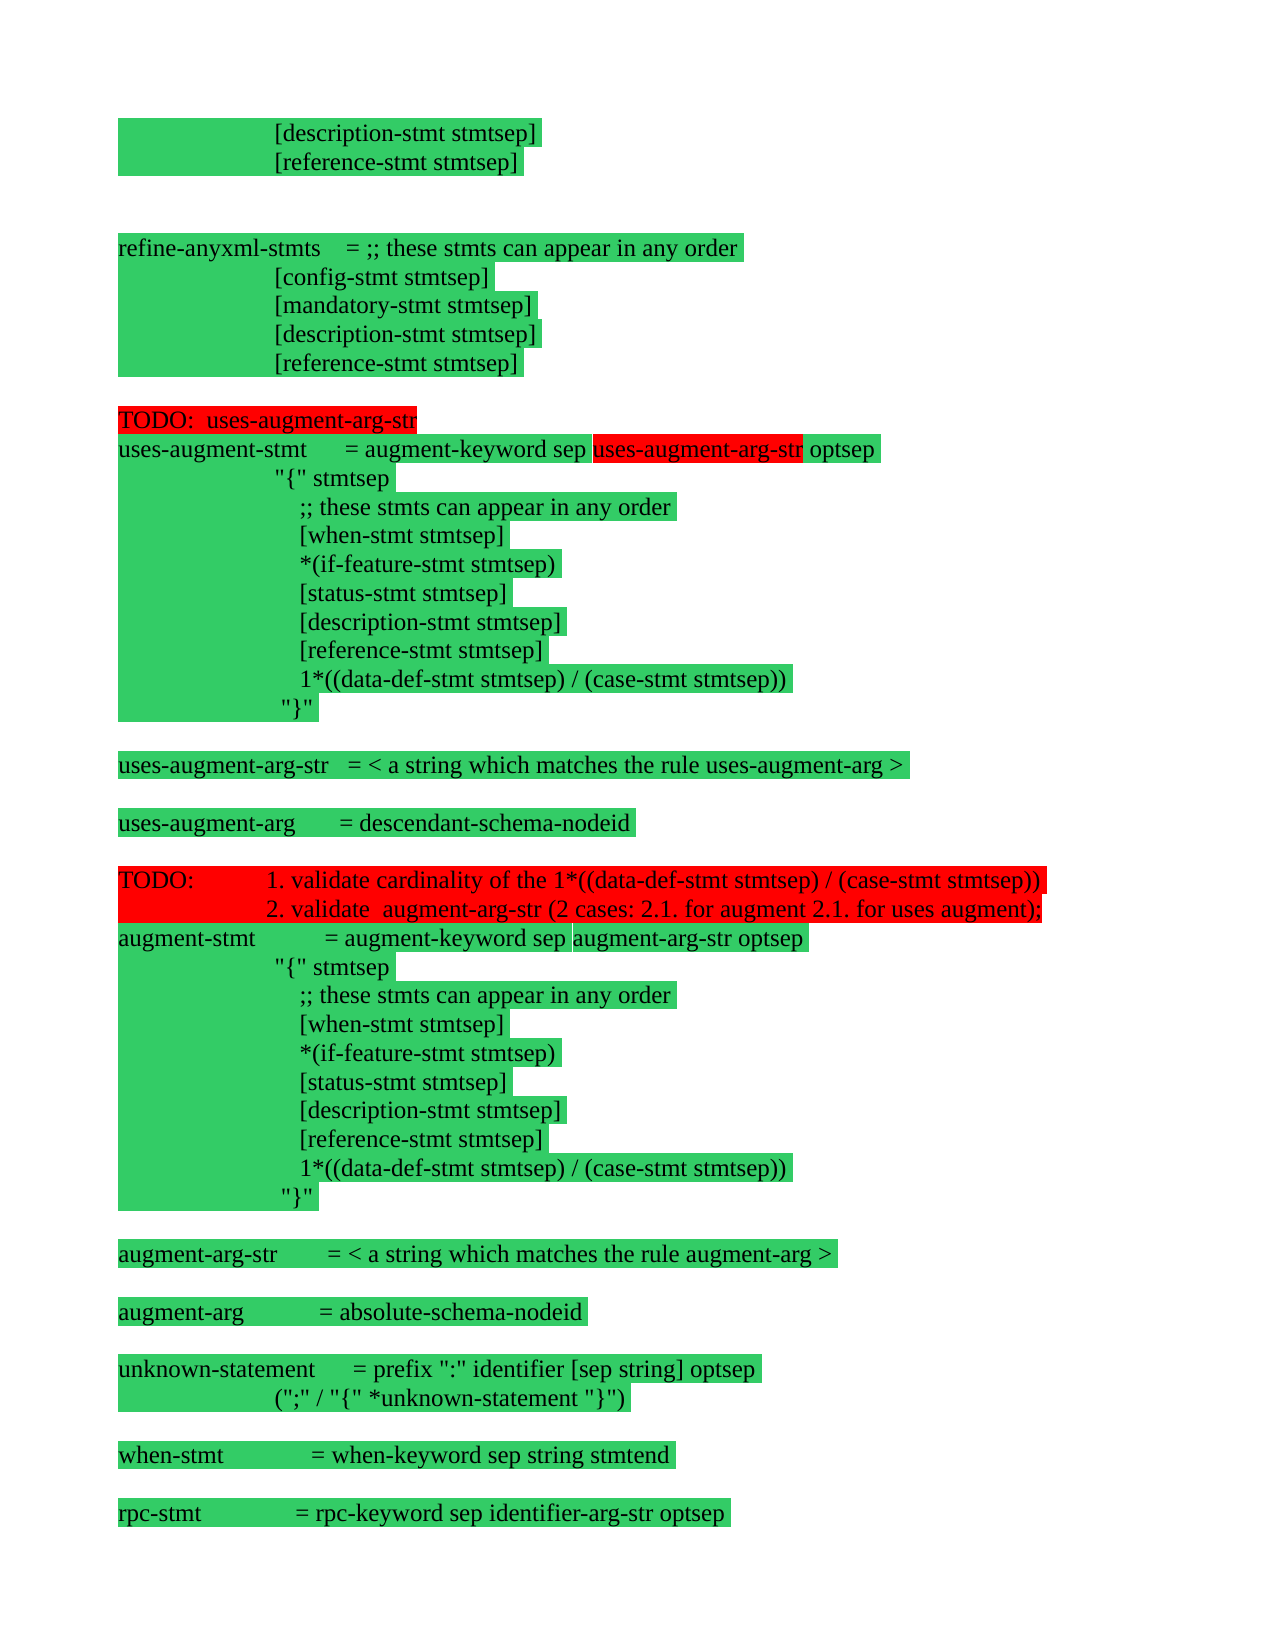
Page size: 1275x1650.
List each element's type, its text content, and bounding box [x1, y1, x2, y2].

text 1*((data-def-stmt stmtsep) / (case-stmt stmtsep)) [118, 1153, 1157, 1182]
text uses-augment-stmt = augment-keyword sep uses-augment-arg-str optsep [118, 434, 1157, 463]
text [description-stmt stmtsep] [118, 319, 1157, 348]
text ;; these stmts can appear in any order [118, 981, 1157, 1009]
text [status-stmt stmtsep] [118, 1067, 1157, 1096]
text "}" [118, 693, 1157, 722]
text unknown-statement = prefix ":" identifier [sep string] optsep [118, 1354, 1157, 1383]
text [reference-stmt stmtsep] [118, 348, 1157, 377]
text ;; these stmts can appear in any order [118, 492, 1157, 521]
text "}" [118, 1182, 1157, 1211]
text augment-arg-str = < a string which matches the rule augment-arg > [118, 1239, 1157, 1268]
text *(if-feature-stmt stmtsep) [118, 549, 1157, 578]
text 1*((data-def-stmt stmtsep) / (case-stmt stmtsep)) [118, 664, 1157, 693]
text [reference-stmt stmtsep] [118, 636, 1157, 664]
text TODO: 1. validate cardinality of the 1*((data-def-stmt stmtsep) / (case-stmt stmtsep)) [118, 866, 1157, 894]
text [reference-stmt stmtsep] [118, 147, 1157, 176]
text [mandatory-stmt stmtsep] [118, 291, 1157, 319]
text augment-stmt = augment-keyword sep augment-arg-str optsep [118, 923, 1157, 952]
text (";" / "{" *unknown-statement "}") [118, 1383, 1157, 1412]
text [description-stmt stmtsep] [118, 118, 1157, 147]
text uses-augment-arg = descendant-schema-nodeid [118, 808, 1157, 837]
text [description-stmt stmtsep] [118, 607, 1157, 636]
text [description-stmt stmtsep] [118, 1096, 1157, 1124]
text TODO: uses-augment-arg-str [118, 406, 1157, 434]
text augment-arg = absolute-schema-nodeid [118, 1297, 1157, 1326]
text refine-anyxml-stmts = ;; these stmts can appear in any order [118, 233, 1157, 262]
text when-stmt = when-keyword sep string stmtend [118, 1441, 1157, 1469]
text uses-augment-arg-str = < a string which matches the rule uses-augment-arg > [118, 751, 1157, 779]
text "{" stmtsep [118, 463, 1157, 492]
text [when-stmt stmtsep] [118, 521, 1157, 549]
text rpc-stmt = rpc-keyword sep identifier-arg-str optsep [118, 1498, 1157, 1527]
text [status-stmt stmtsep] [118, 578, 1157, 607]
text "{" stmtsep [118, 952, 1157, 981]
text *(if-feature-stmt stmtsep) [118, 1038, 1157, 1067]
text [reference-stmt stmtsep] [118, 1124, 1157, 1153]
text [config-stmt stmtsep] [118, 262, 1157, 291]
text 2. validate augment-arg-str (2 cases: 2.1. for augment 2.1. for uses augment); [118, 894, 1157, 923]
text [when-stmt stmtsep] [118, 1009, 1157, 1038]
